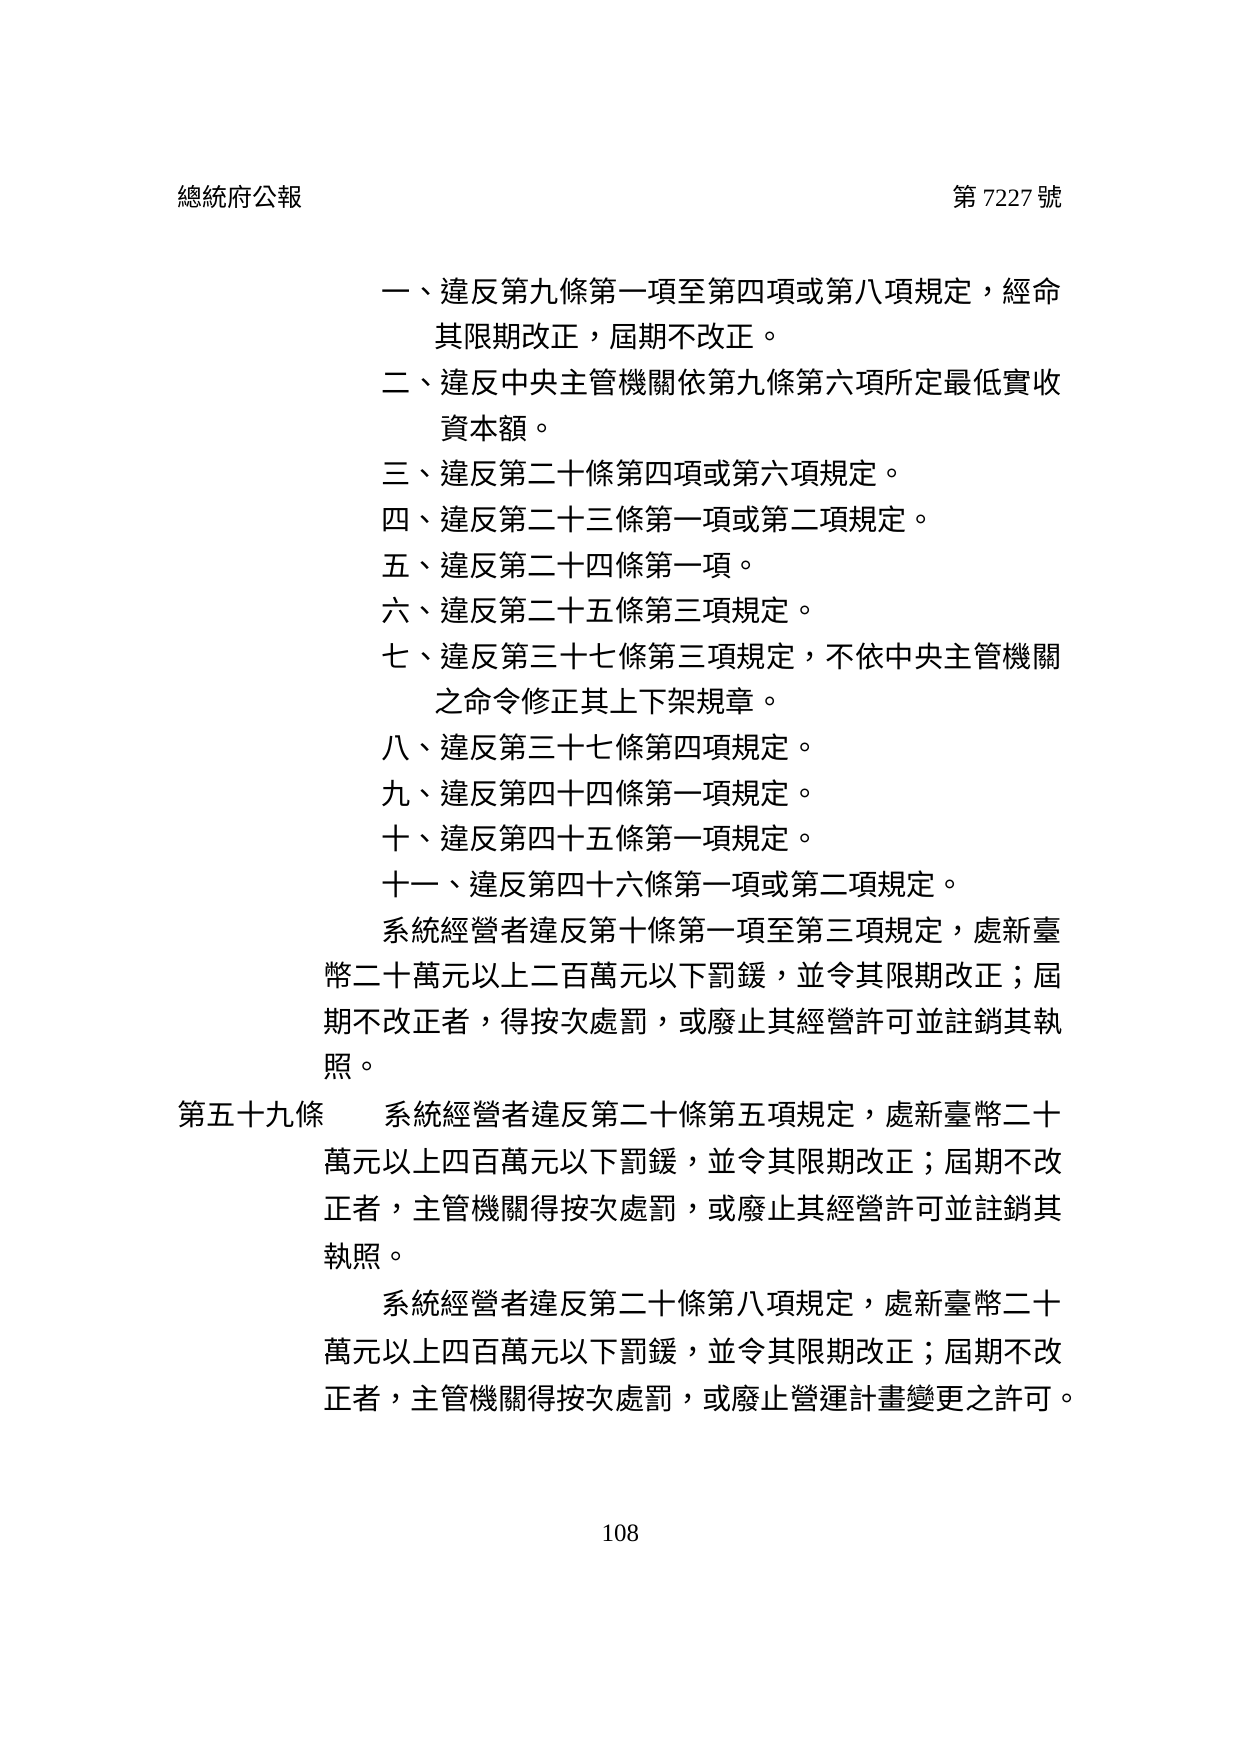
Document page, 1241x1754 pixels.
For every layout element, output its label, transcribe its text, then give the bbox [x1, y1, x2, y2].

text 六、違反第二十五條第三項規定。 [381, 585, 1063, 631]
text 四、違反第二十三條第一項或第二項規定。 [381, 494, 1063, 539]
text 十、違反第四十五條第一項規定。 [381, 813, 1063, 859]
text 系統經營者違反第二十條第八項規定，處新臺幣二十萬元以上四百萬元以下罰鍰，並令其限期改正；屆期不改正者，主管機關得按次處罰，或廢止營運計畫變更之許可。 [323, 1277, 1063, 1419]
text 八、違反第三十七條第四項規定。 [381, 722, 1063, 768]
text 三、違反第二十條第四項或第六項規定。 [381, 448, 1063, 494]
text 一、違反第九條第一項至第四項或第八項規定，經命其限期改正，屆期不改正。 [381, 266, 1063, 357]
text 十一、違反第四十六條第一項或第二項規定。 [381, 859, 1063, 904]
text 系統經營者違反第十條第一項至第三項規定，處新臺幣二十萬元以上二百萬元以下罰鍰，並令其限期改正；屆期不改正者，得按次處罰，或廢止其經營許可並註銷其執照。 [323, 904, 1063, 1087]
text 二、違反中央主管機關依第九條第六項所定最低實收資本額。 [381, 357, 1063, 448]
text 九、違反第四十四條第一項規定。 [381, 768, 1063, 813]
text 七、違反第三十七條第三項規定，不依中央主管機關之命令修正其上下架規章。 [381, 631, 1063, 722]
text 五、違反第二十四條第一項。 [381, 539, 1063, 585]
text 第五十九條 系統經營者違反第二十條第五項規定，處新臺幣二十萬元以上四百萬元以下罰鍰，並令其限期改正；屆期不改正者，主管機關得按次處罰，或廢止其經營許可並註銷其執照。 [177, 1087, 1063, 1277]
